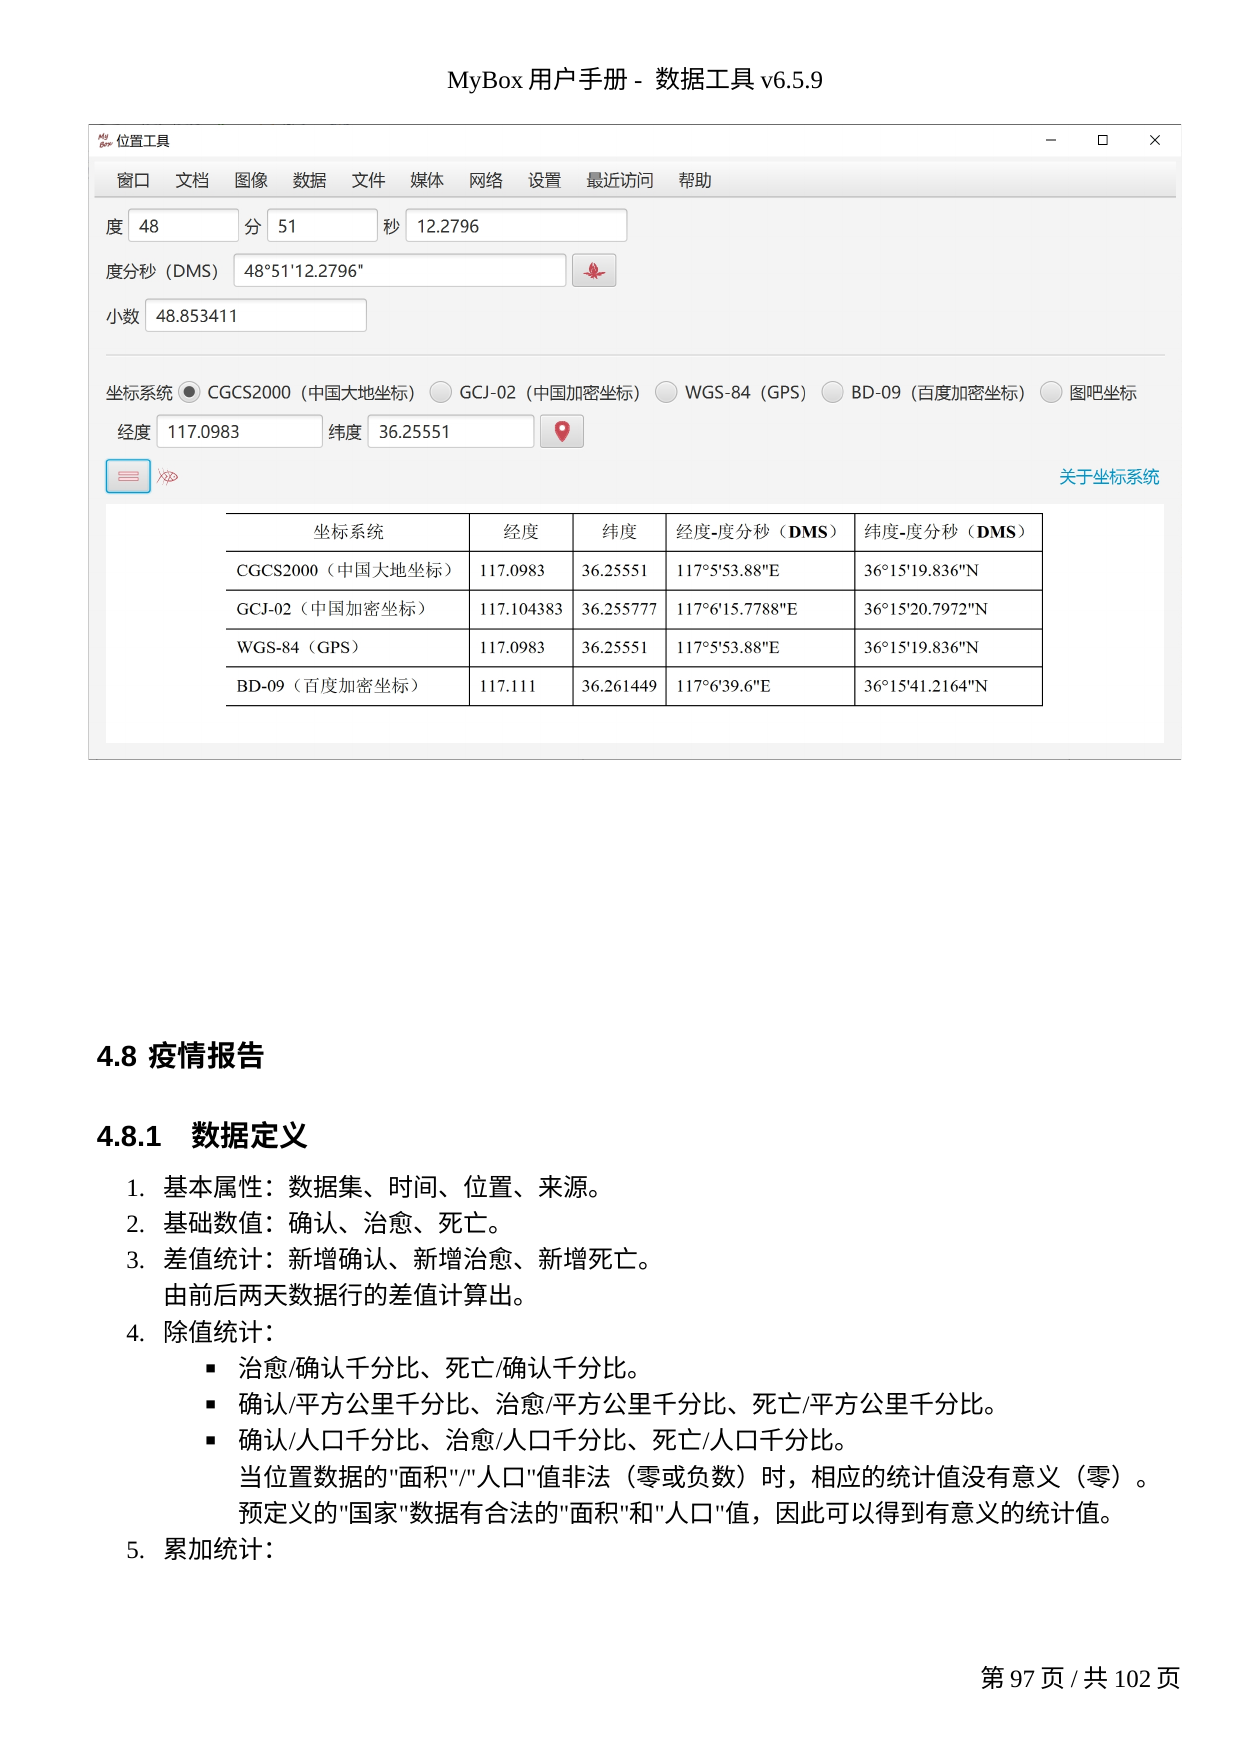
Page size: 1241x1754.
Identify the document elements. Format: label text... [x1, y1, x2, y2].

picture [88, 124, 1182, 760]
list 除值统计： [126, 1312, 1181, 1348]
subtitle 疫情报告 [88, 1032, 1181, 1075]
list 确认/平方公里千分比、治愈/平方公里千分比、死亡/平方公里千分比。 [201, 1384, 1181, 1421]
list 治愈/确认千分比、死亡/确认千分比。 [201, 1348, 1181, 1384]
list 基础数值：确认、治愈、死亡。 [126, 1203, 1181, 1239]
list 确认/人口千分比、治愈/人口千分比、死亡/人口千分比。 当位置数据的"面积"/"人口"值非法（零或负数）时，相应的统计值没有意义（零）。 预定义的"国家"数据有合法的"面积"和"人口"值，因此可以得到有意义的统计值。 [201, 1421, 1181, 1529]
list 基本属性：数据集、时间、位置、来源。 [126, 1167, 1181, 1203]
list 累加统计： [126, 1529, 1181, 1566]
list 差值统计：新增确认、新增治愈、新增死亡。 由前后两天数据行的差值计算出。 [126, 1239, 1181, 1312]
subtitle 数据定义 [88, 1112, 1181, 1154]
